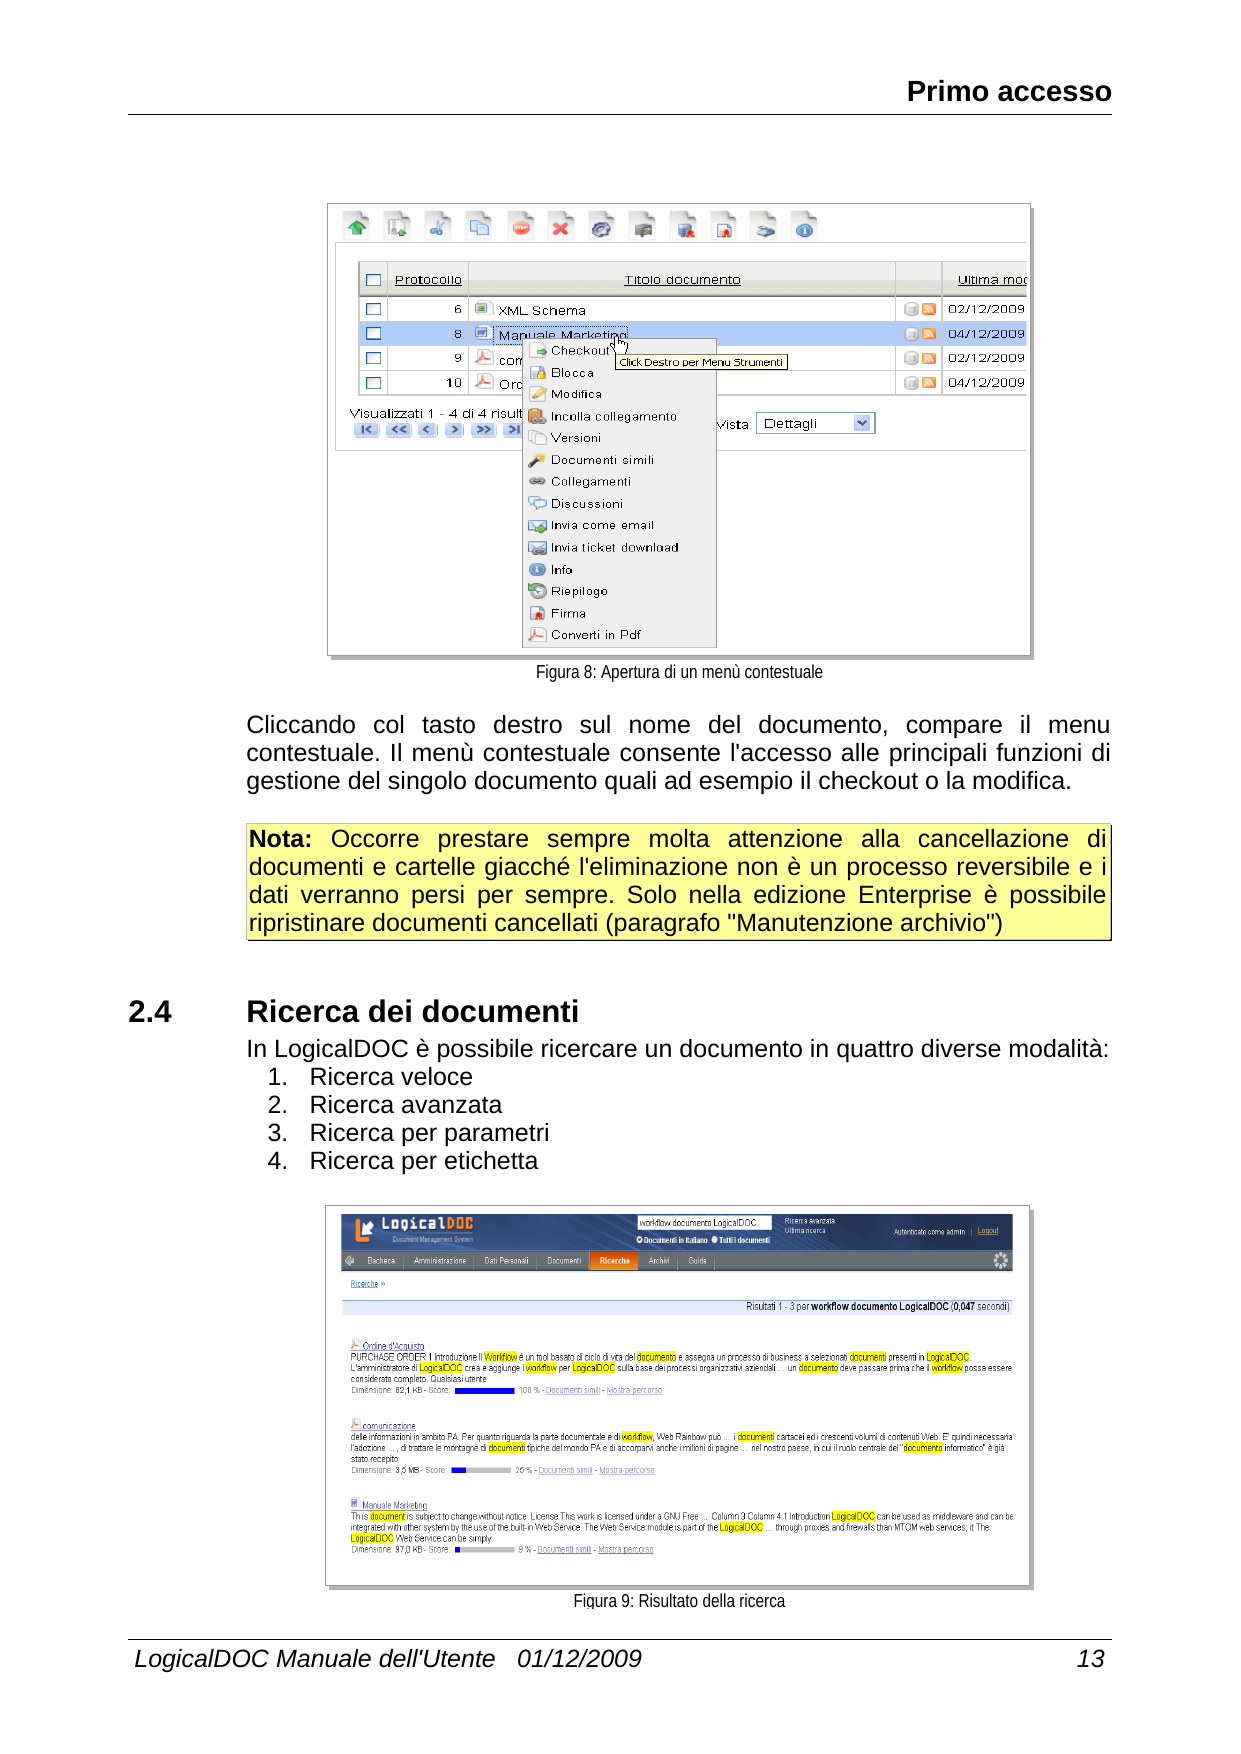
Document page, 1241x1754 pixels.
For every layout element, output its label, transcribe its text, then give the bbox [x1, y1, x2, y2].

text Figura 8: Apertura di un menù contestuale [327, 656, 1032, 683]
list Figura 9: Risultato della ricerca [327, 1586, 1032, 1609]
text In LogicalDOC è possibile ricercare un documento in quattro diverse modalità: [246, 1035, 1112, 1063]
list Ricerca avanzata [267, 1091, 1112, 1119]
picture [329, 206, 1027, 653]
text Cliccando col tasto destro sul nome del documento, compare il menu contestuale. Il menù contestuale consente l'accesso alle principali funzioni di gestione del singolo documento quali ad esempio il checkout o la modifica. [246, 150, 1112, 795]
list Ricerca per parametri [267, 1119, 1112, 1147]
subtitle Ricerca dei documenti [128, 994, 1112, 1029]
list Ricerca per etichetta [267, 1147, 1112, 1174]
list Ricerca veloce [267, 1063, 1112, 1091]
text Nota: Occorre prestare sempre molta attenzione alla cancellazione di documenti e cartelle giacché l'eliminazione non è un processo reversibile e i dati verranno persi per sempre. Solo nella edizione Enterprise è possibile ripristinare documenti cancellati (paragrafo "Manutenzione archivio") [247, 824, 1110, 939]
